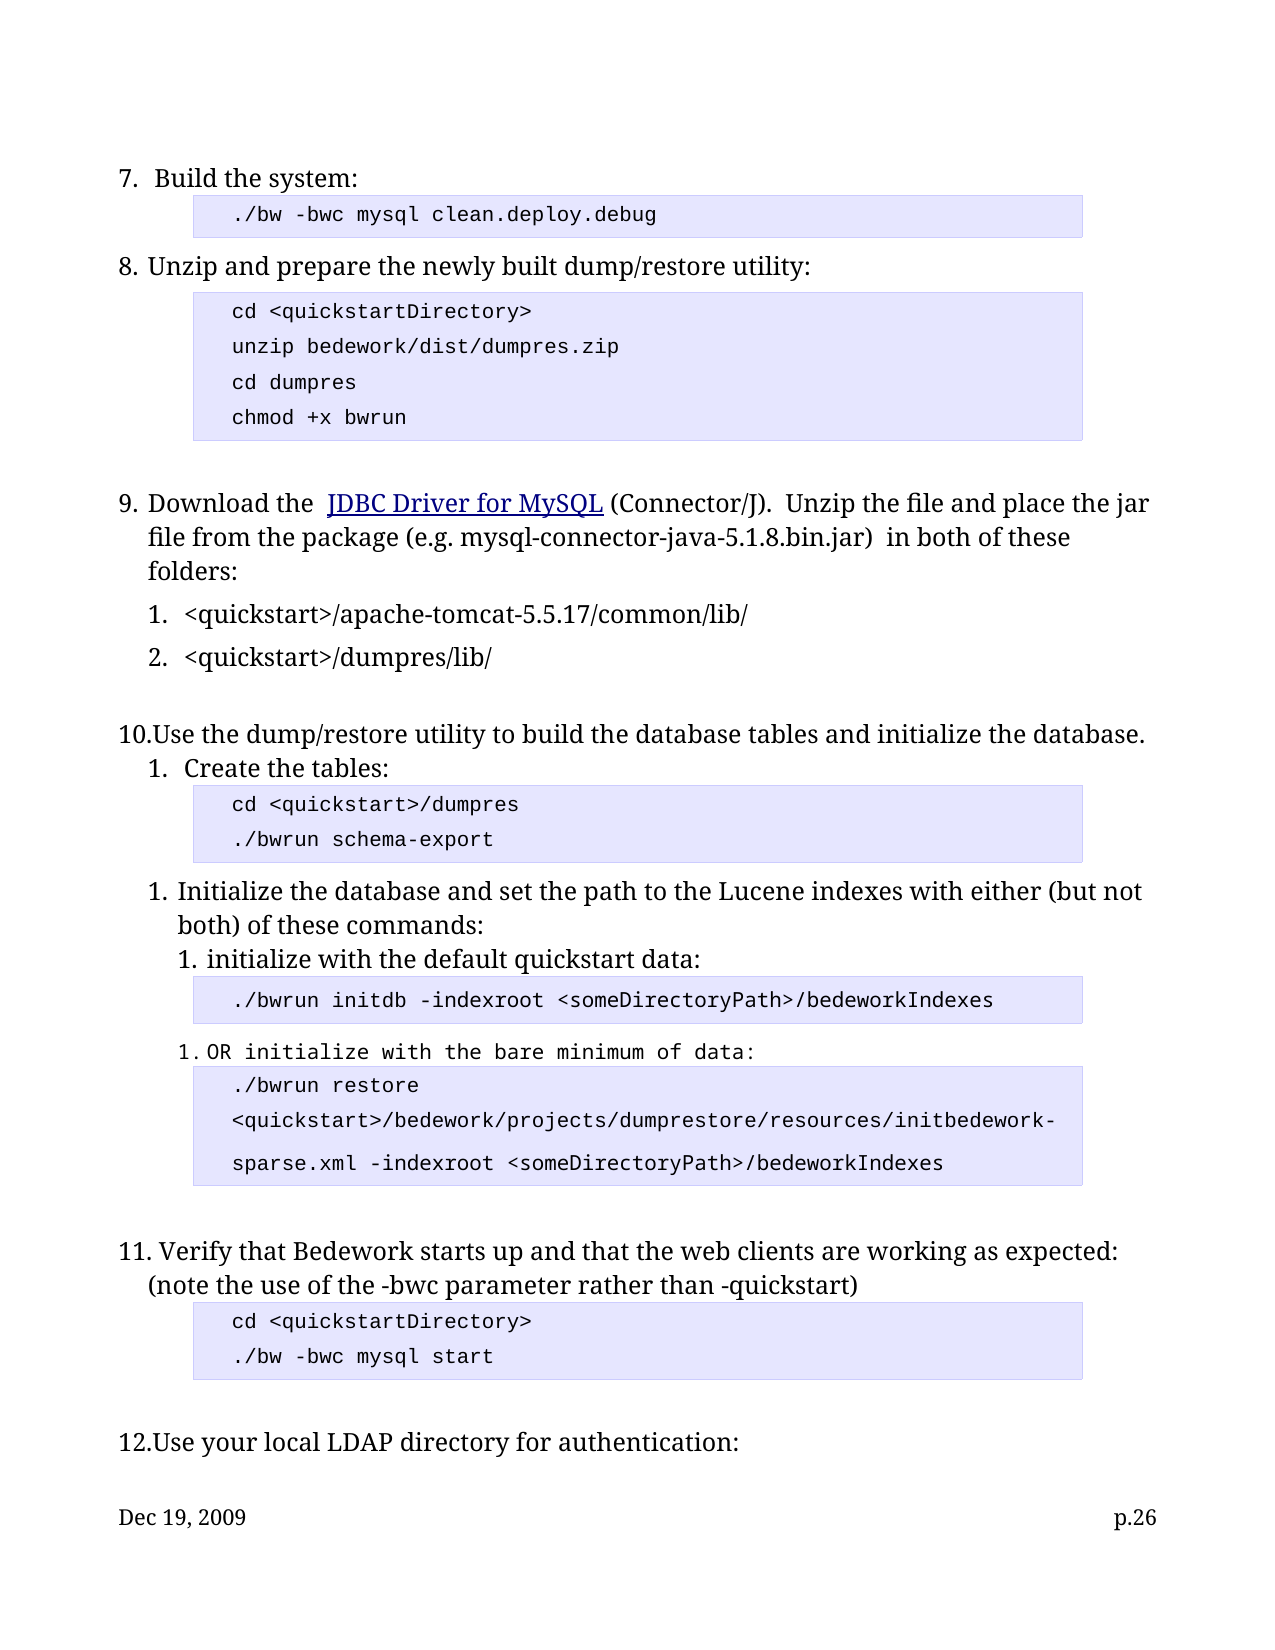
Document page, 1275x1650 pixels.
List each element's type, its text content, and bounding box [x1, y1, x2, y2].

list Use your local LDAP directory for authentication: [118, 1425, 1157, 1459]
list Create the tables: [148, 751, 1157, 785]
list initialize with the default quickstart data: [177, 942, 1157, 976]
list Build the system: [118, 161, 1157, 195]
list cd <quickstartDirectory> ./bw -bwc mysql start [194, 1303, 1082, 1379]
list unzip bedework/dist/dumpres.zip [194, 327, 1082, 360]
list Initialize the database and set the path to the Lucene indexes with either (but not both) of these commands: [148, 874, 1157, 942]
list ./bw -bwc mysql clean.deploy.debug [194, 196, 1082, 237]
list OR initialize with the bare minimum of data: [177, 1037, 1157, 1066]
list <quickstart>/apache-tomcat-5.5.17/common/lib/ [148, 597, 1157, 631]
list cd dumpres [194, 363, 1082, 395]
list ./bwrun initdb -indexroot <someDirectoryPath>/bedeworkIndexes [194, 977, 1082, 1023]
list Verify that Bedework starts up and that the web clients are working as expected: (note the use of the -bwc parameter rather than -quickstart) [118, 1234, 1157, 1302]
list Unzip and prepare the newly built dump/restore utility: [118, 249, 1157, 283]
list <quickstart>/dumpres/lib/ [148, 640, 1157, 708]
list cd <quickstart>/dumpres [194, 786, 1082, 818]
list Use the dump/restore utility to build the database tables and initialize the database. [118, 717, 1157, 751]
list chmod +x bwrun [194, 398, 1082, 440]
list ./bwrun schema-export [194, 820, 1082, 862]
list ./bwrun restore <quickstart>/bedework/projects/dumprestore/resources/initbedework-sparse.xml -indexroot <someDirectoryPath>/bedeworkIndexes [194, 1067, 1082, 1185]
list cd <quickstartDirectory> [194, 293, 1082, 324]
list [177, 118, 1157, 152]
list Download the JDBC Driver for MySQL (Connector/J). Unzip the file and place the jar file from the package (e.g. mysql-connector-java-5.1.8.bin.jar) in both of these folders: [118, 486, 1157, 588]
